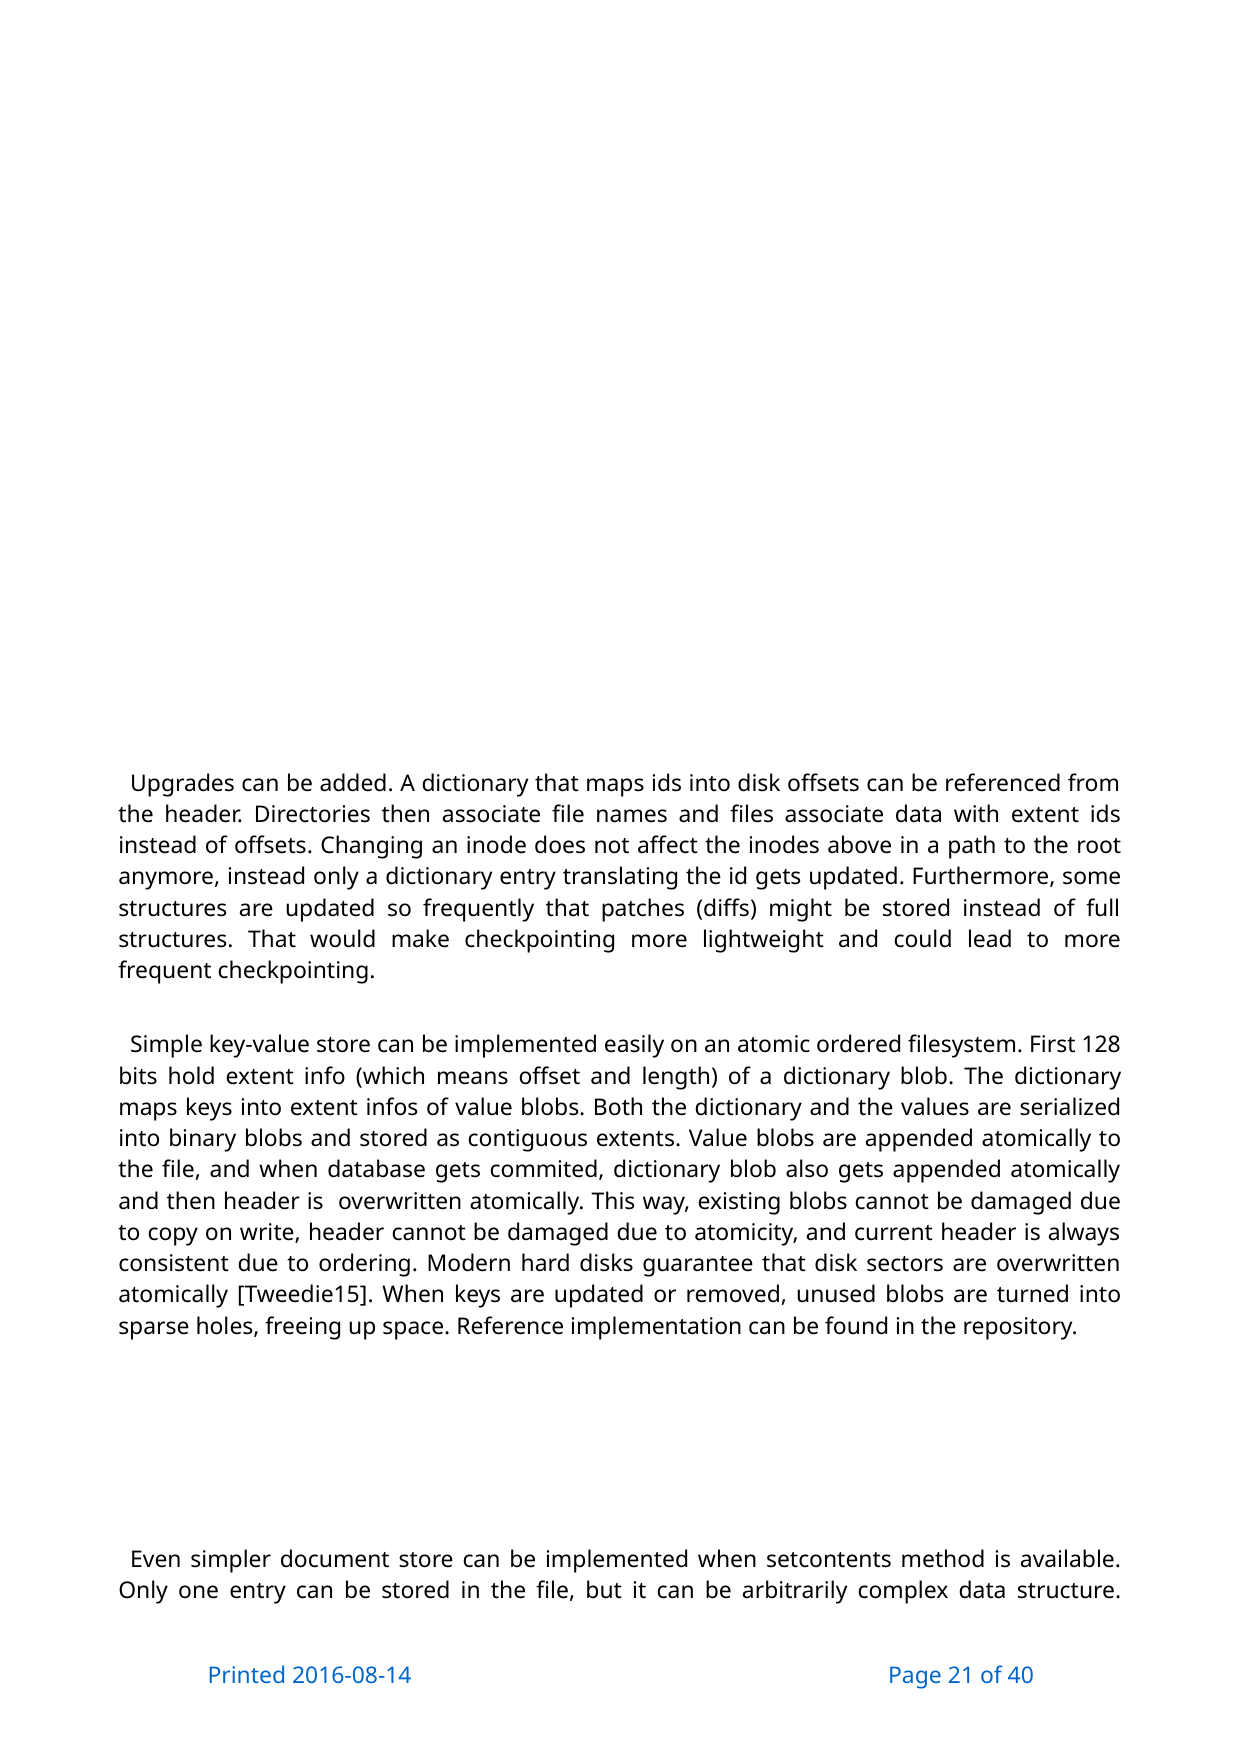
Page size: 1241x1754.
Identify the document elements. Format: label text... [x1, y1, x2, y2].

text Even simpler document store can be implemented when setcontents method is available. Only one entry can be stored in the file, but it can be arbitrarily complex data structure. [118, 1543, 1122, 1605]
text Simple key-value store can be implemented easily on an atomic ordered filesystem. First 128 bits hold extent info (which means offset and length) of a dictionary blob. The dictionary maps keys into extent infos of value blobs. Both the dictionary and the values are serialized into binary blobs and stored as contiguous extents. Value blobs are appended atomically to the file, and when database gets commited, dictionary blob also gets appended atomically and then header is overwritten atomically. This way, existing blobs cannot be damaged due to copy on write, header cannot be damaged due to atomicity, and current header is always consistent due to ordering. Modern hard disks guarantee that disk sectors are overwritten atomically [Tweedie15]. When keys are updated or removed, unused blobs are turned into sparse holes, freeing up space. Reference implementation can be found in the repository. [118, 1028, 1122, 1341]
text Upgrades can be added. A dictionary that maps ids into disk offsets can be referenced from the header. Directories then associate file names and files associate data with extent ids instead of offsets. Changing an inode does not affect the inodes above in a path to the root anymore, instead only a dictionary entry translating the id gets updated. Furthermore, some structures are updated so frequently that patches (diffs) might be stored instead of full structures. That would make checkpointing more lightweight and could lead to more frequent checkpointing. [118, 766, 1122, 985]
